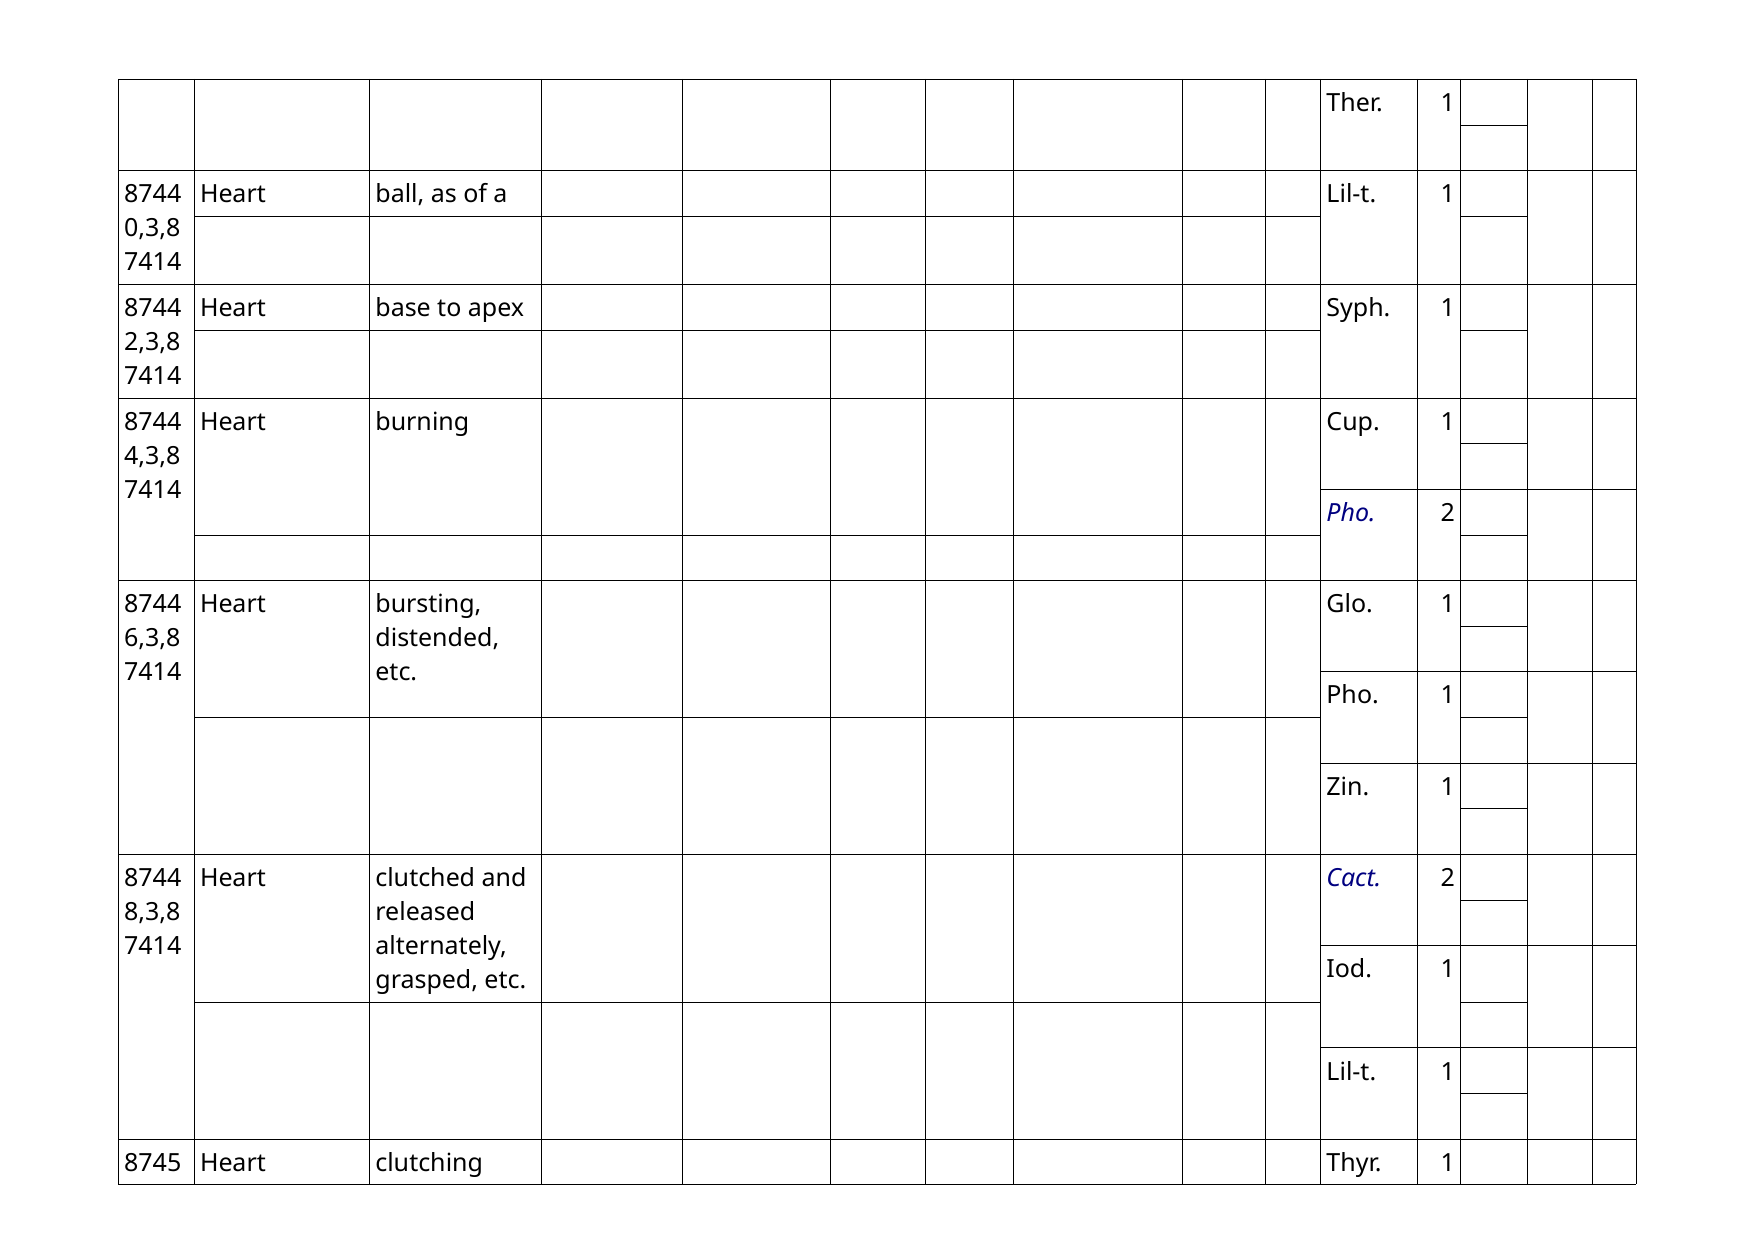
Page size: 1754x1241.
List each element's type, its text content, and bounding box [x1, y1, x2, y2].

table_cell [831, 285, 925, 329]
table_cell Heart [195, 285, 369, 329]
table_cell [831, 536, 925, 580]
table_cell [683, 718, 830, 854]
table_cell Thyr. [1321, 1140, 1417, 1184]
table_cell [1528, 946, 1592, 1047]
table_cell [1461, 285, 1527, 329]
table_cell [1461, 126, 1527, 170]
table_cell Iod. [1321, 946, 1417, 1047]
table_cell [1593, 581, 1636, 671]
table_cell [1183, 285, 1265, 329]
table_cell [1266, 331, 1320, 398]
table_cell ball, as of a [370, 171, 541, 216]
table_cell [1014, 581, 1182, 717]
table_cell [1014, 1003, 1182, 1138]
table_cell [542, 855, 682, 1002]
table_cell [1266, 285, 1320, 329]
table_cell Heart [195, 171, 369, 216]
table_cell [831, 855, 925, 1002]
table_cell [1014, 80, 1182, 170]
table_cell [1593, 171, 1636, 284]
table_cell [1461, 444, 1527, 489]
table_cell [926, 399, 1013, 534]
table_cell [1266, 1003, 1320, 1138]
table_cell 8745 [119, 1140, 194, 1184]
table_cell [119, 80, 194, 170]
table_cell 1 [1418, 285, 1460, 398]
table_cell [1528, 80, 1592, 170]
table_cell [370, 217, 541, 284]
table_cell [1593, 672, 1636, 763]
table_cell [542, 536, 682, 580]
table_cell [1014, 399, 1182, 534]
table_cell Cup. [1321, 399, 1417, 489]
table_cell Pho. [1321, 672, 1417, 763]
table_cell [1461, 672, 1527, 717]
table_cell [542, 399, 682, 534]
table_cell [1593, 285, 1636, 398]
table_cell [1461, 171, 1527, 216]
table_cell [1014, 855, 1182, 1002]
table_cell [1266, 217, 1320, 284]
table_cell [1183, 536, 1265, 580]
table_cell [542, 718, 682, 854]
table_cell [831, 331, 925, 398]
table_cell [370, 80, 541, 170]
table_cell [1461, 490, 1527, 534]
table_cell [1266, 718, 1320, 854]
table_cell [1528, 1048, 1592, 1138]
table_cell [1528, 764, 1592, 854]
table_cell [831, 217, 925, 284]
table_cell [1014, 718, 1182, 854]
table_cell [831, 80, 925, 170]
table_cell [542, 80, 682, 170]
table_cell clutching [370, 1140, 541, 1184]
table_cell [1593, 1048, 1636, 1138]
table_cell [926, 285, 1013, 329]
table_cell [195, 331, 369, 398]
table_cell [1014, 1140, 1182, 1184]
table_cell 2 [1418, 490, 1460, 580]
table_cell 87444,3,87414 [119, 399, 194, 580]
table_cell [195, 80, 369, 170]
table_cell 1 [1418, 1048, 1460, 1138]
table_cell [926, 1140, 1013, 1184]
table_cell [1528, 1140, 1592, 1184]
table_cell Syph. [1321, 285, 1417, 398]
table_cell Heart [195, 399, 369, 534]
table_cell [1266, 581, 1320, 717]
table_cell [1528, 672, 1592, 763]
table_cell [1593, 1140, 1636, 1184]
table_cell [1183, 1140, 1265, 1184]
table_cell [542, 581, 682, 717]
table_cell [1528, 285, 1592, 398]
table_cell [926, 581, 1013, 717]
table_cell [1593, 399, 1636, 489]
table_cell [1461, 581, 1527, 626]
table_cell [1461, 1094, 1527, 1138]
table_cell [1266, 399, 1320, 534]
table_cell Glo. [1321, 581, 1417, 671]
table_cell [1461, 1140, 1527, 1184]
table_cell [926, 217, 1013, 284]
table_cell 1 [1418, 171, 1460, 284]
table_cell [1014, 536, 1182, 580]
table_cell [1014, 171, 1182, 216]
table_cell [195, 1003, 369, 1138]
table_cell [1528, 855, 1592, 945]
table_cell [1183, 217, 1265, 284]
table_cell Cact. [1321, 855, 1417, 945]
table_cell [683, 217, 830, 284]
table_cell [1528, 581, 1592, 671]
table_cell [1528, 399, 1592, 489]
table_cell [1183, 581, 1265, 717]
table_cell Heart [195, 855, 369, 1002]
table_cell [1266, 855, 1320, 1002]
table_cell Pho. [1321, 490, 1417, 580]
table_cell [1461, 809, 1527, 854]
table_cell [926, 855, 1013, 1002]
table_cell 87448,3,87414 [119, 855, 194, 1138]
table_cell Ther. [1321, 80, 1417, 170]
table_cell [370, 536, 541, 580]
table_cell [1461, 764, 1527, 808]
table_cell [1461, 718, 1527, 763]
table_cell [1461, 627, 1527, 671]
table_cell [926, 536, 1013, 580]
table_cell Lil-t. [1321, 171, 1417, 284]
table_cell [1461, 331, 1527, 398]
table_cell [542, 217, 682, 284]
table_cell [683, 80, 830, 170]
table_cell [1593, 490, 1636, 580]
table_cell [1461, 946, 1527, 1002]
table_cell Heart [195, 581, 369, 717]
table_cell [1014, 285, 1182, 329]
table_cell [195, 536, 369, 580]
table_cell base to apex [370, 285, 541, 329]
table_cell [1461, 80, 1527, 124]
table_cell [831, 399, 925, 534]
table_cell [1183, 331, 1265, 398]
table_cell [1183, 171, 1265, 216]
table_cell [1461, 901, 1527, 945]
table_cell [1593, 764, 1636, 854]
table_cell [370, 331, 541, 398]
table_cell [542, 331, 682, 398]
table_cell [542, 171, 682, 216]
table_cell [1266, 536, 1320, 580]
table_cell [683, 171, 830, 216]
table_cell [1593, 855, 1636, 945]
table_cell [683, 399, 830, 534]
table_cell [1461, 1048, 1527, 1093]
table_cell [1461, 855, 1527, 899]
table_cell [370, 718, 541, 854]
table_cell clutched and released alternately, grasped, etc. [370, 855, 541, 1002]
table_cell [831, 171, 925, 216]
table_cell [1183, 80, 1265, 170]
table_cell [1183, 718, 1265, 854]
table_cell 87440,3,87414 [119, 171, 194, 284]
table_cell [831, 718, 925, 854]
table_cell [683, 331, 830, 398]
table_cell [542, 1140, 682, 1184]
table_cell [1461, 399, 1527, 443]
table_cell [683, 855, 830, 1002]
table_cell 1 [1418, 764, 1460, 854]
table_cell [1461, 1003, 1527, 1047]
table_cell 1 [1418, 672, 1460, 763]
table_cell [683, 285, 830, 329]
table_cell 87446,3,87414 [119, 581, 194, 854]
table_cell [683, 1140, 830, 1184]
table_cell 87442,3,87414 [119, 285, 194, 398]
table_cell bursting, distended, etc. [370, 581, 541, 717]
table_cell 1 [1418, 581, 1460, 671]
table_cell 1 [1418, 946, 1460, 1047]
table_cell [926, 171, 1013, 216]
table_cell [1266, 80, 1320, 170]
table_cell 1 [1418, 399, 1460, 489]
table_cell [542, 285, 682, 329]
table_cell [1593, 80, 1636, 170]
table_cell [683, 1003, 830, 1138]
table_cell [370, 1003, 541, 1138]
table_cell [926, 331, 1013, 398]
table_cell [1266, 171, 1320, 216]
table_cell Lil-t. [1321, 1048, 1417, 1138]
table_cell [926, 80, 1013, 170]
table_cell [1183, 399, 1265, 534]
table_cell [926, 1003, 1013, 1138]
table_cell 1 [1418, 80, 1460, 170]
table_cell [683, 536, 830, 580]
table_cell [1461, 536, 1527, 580]
table_cell [1528, 490, 1592, 580]
table_cell [542, 1003, 682, 1138]
table_cell burning [370, 399, 541, 534]
table_cell [1183, 855, 1265, 1002]
table_cell [683, 581, 830, 717]
table_cell [195, 217, 369, 284]
table_cell [1183, 1003, 1265, 1138]
table_cell 2 [1418, 855, 1460, 945]
table_cell [1593, 946, 1636, 1047]
table_cell [1014, 331, 1182, 398]
table_cell [926, 718, 1013, 854]
table_cell 1 [1418, 1140, 1460, 1184]
table_cell [1461, 217, 1527, 284]
table_cell [195, 718, 369, 854]
table_cell Heart [195, 1140, 369, 1184]
table_cell [1528, 171, 1592, 284]
table_cell Zin. [1321, 764, 1417, 854]
table_cell [831, 1003, 925, 1138]
table_cell [1266, 1140, 1320, 1184]
table_cell [831, 581, 925, 717]
table_cell [1014, 217, 1182, 284]
table_cell [831, 1140, 925, 1184]
